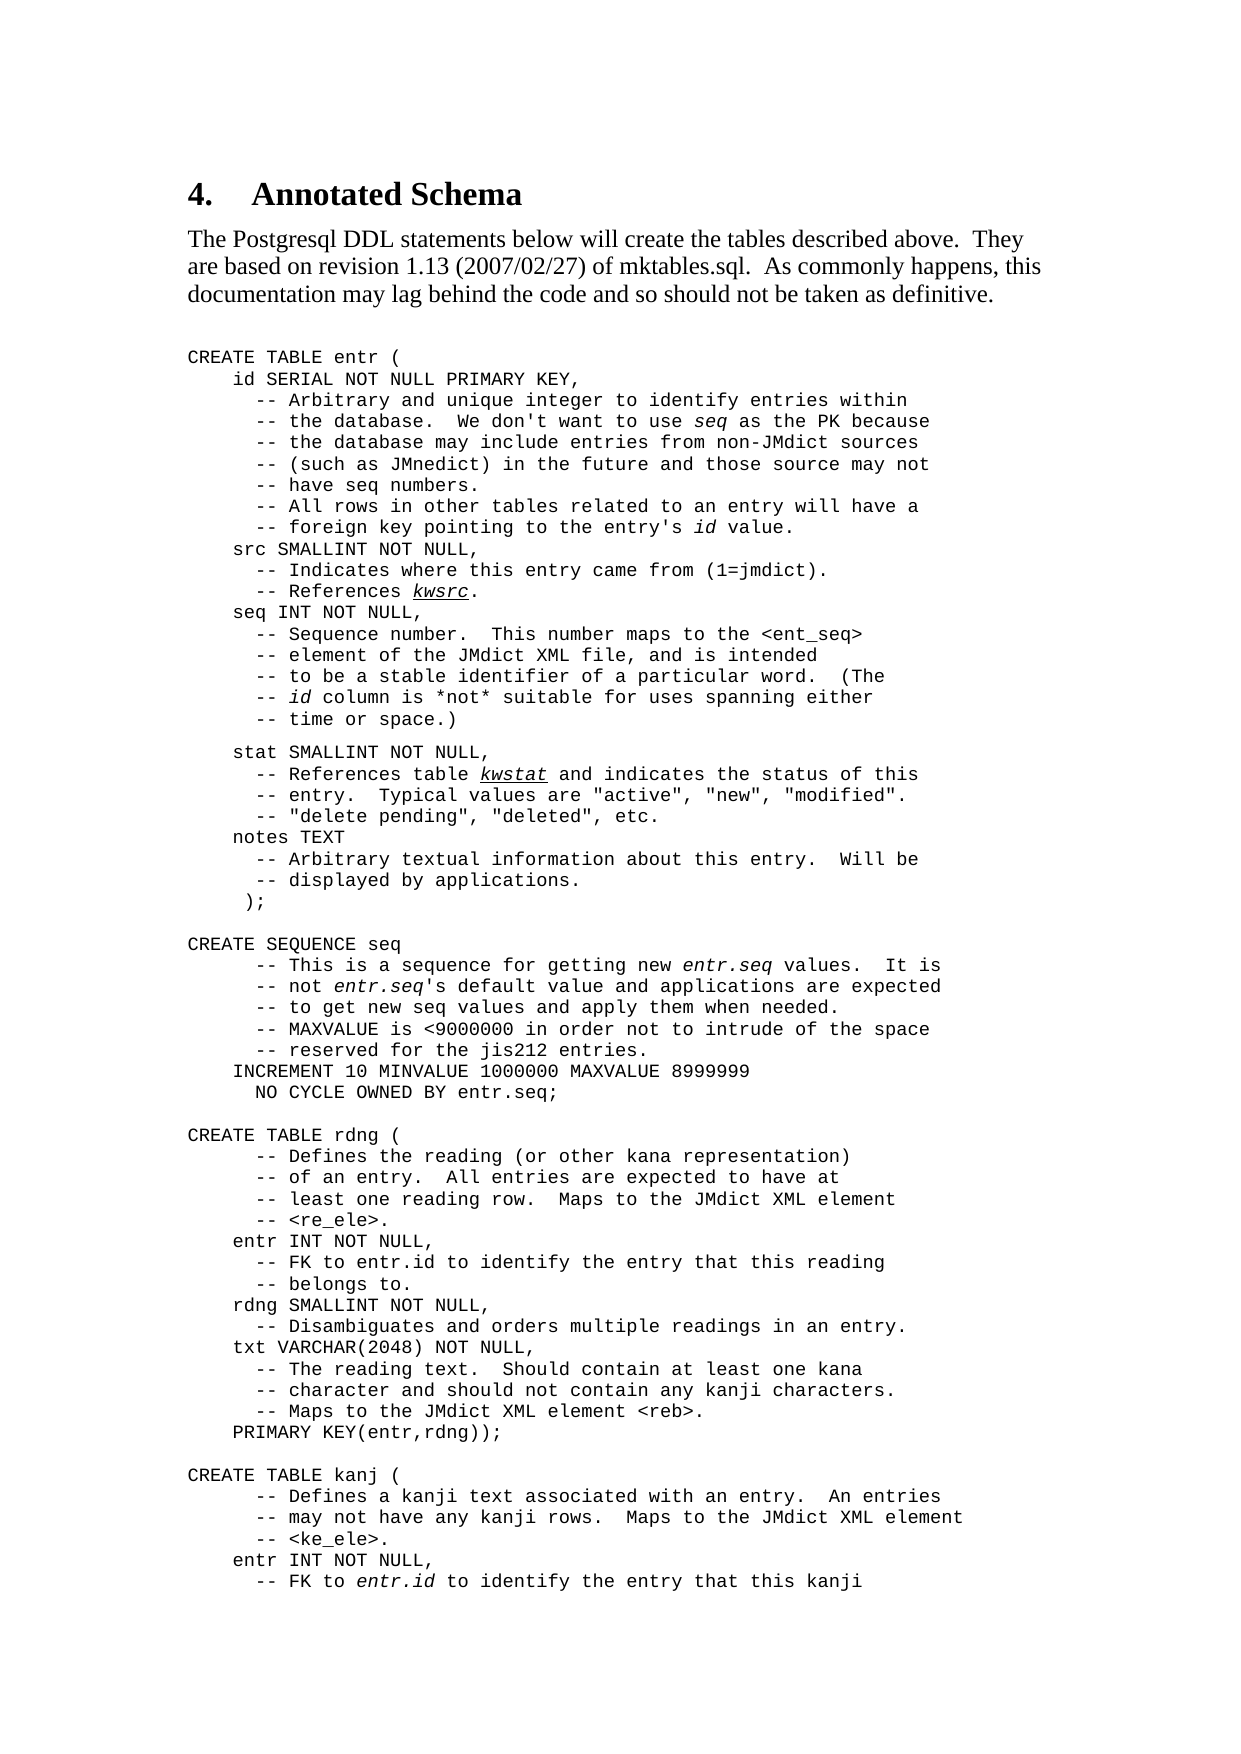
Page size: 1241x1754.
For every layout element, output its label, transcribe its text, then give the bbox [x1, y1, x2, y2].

text The Postgresql DDL statements below will create the tables described above. They are based on revision 1.13 (2007/02/27) of mktables.sql. As commonly happens, this documentation may lag behind the code and so should not be taken as definitive. [187, 225, 1053, 336]
text stat SMALLINT NOT NULL, -- References table kwstat and indicates the status of this -- entry. Typical values are "active", "new", "modified". -- "delete pending", "deleted", etc. notes TEXT -- Arbitrary textual information about this entry. Will be -- displayed by applications. ); CREATE SEQUENCE seq -- This is a sequence for getting new entr.seq values. It is -- not entr.seq's default value and applications are expected -- to get new seq values and apply them when needed. -- MAXVALUE is <9000000 in order not to intrude of the space -- reserved for the jis212 entries. INCREMENT 10 MINVALUE 1000000 MAXVALUE 8999999 NO CYCLE OWNED BY entr.seq; CREATE TABLE rdng ( -- Defines the reading (or other kana representation) -- of an entry. All entries are expected to have at -- least one reading row. Maps to the JMdict XML element -- <re_ele>. entr INT NOT NULL, -- FK to entr.id to identify the entry that this reading -- belongs to. rdng SMALLINT NOT NULL, -- Disambiguates and orders multiple readings in an entry. txt VARCHAR(2048) NOT NULL, -- The reading text. Should contain at least one kana -- character and should not contain any kanji characters. -- Maps to the JMdict XML element <reb>. PRIMARY KEY(entr,rdng)); CREATE TABLE kanj ( -- Defines a kanji text associated with an entry. An entries -- may not have any kanji rows. Maps to the JMdict XML element -- <ke_ele>. entr INT NOT NULL, -- FK to entr.id to identify the entry that this kanji [187, 743, 1053, 1593]
subtitle Annotated Schema [187, 176, 1053, 213]
text CREATE TABLE entr ( id SERIAL NOT NULL PRIMARY KEY, -- Arbitrary and unique integer to identify entries within -- the database. We don't want to use seq as the PK because -- the database may include entries from non-JMdict sources -- (such as JMnedict) in the future and those source may not -- have seq numbers. -- All rows in other tables related to an entry will have a -- foreign key pointing to the entry's id value. src SMALLINT NOT NULL, -- Indicates where this entry came from (1=jmdict). -- References kwsrc. seq INT NOT NULL, -- Sequence number. This number maps to the <ent_seq> -- element of the JMdict XML file, and is intended -- to be a stable identifier of a particular word. (The -- id column is *not* suitable for uses spanning either -- time or space.) [187, 348, 1053, 731]
